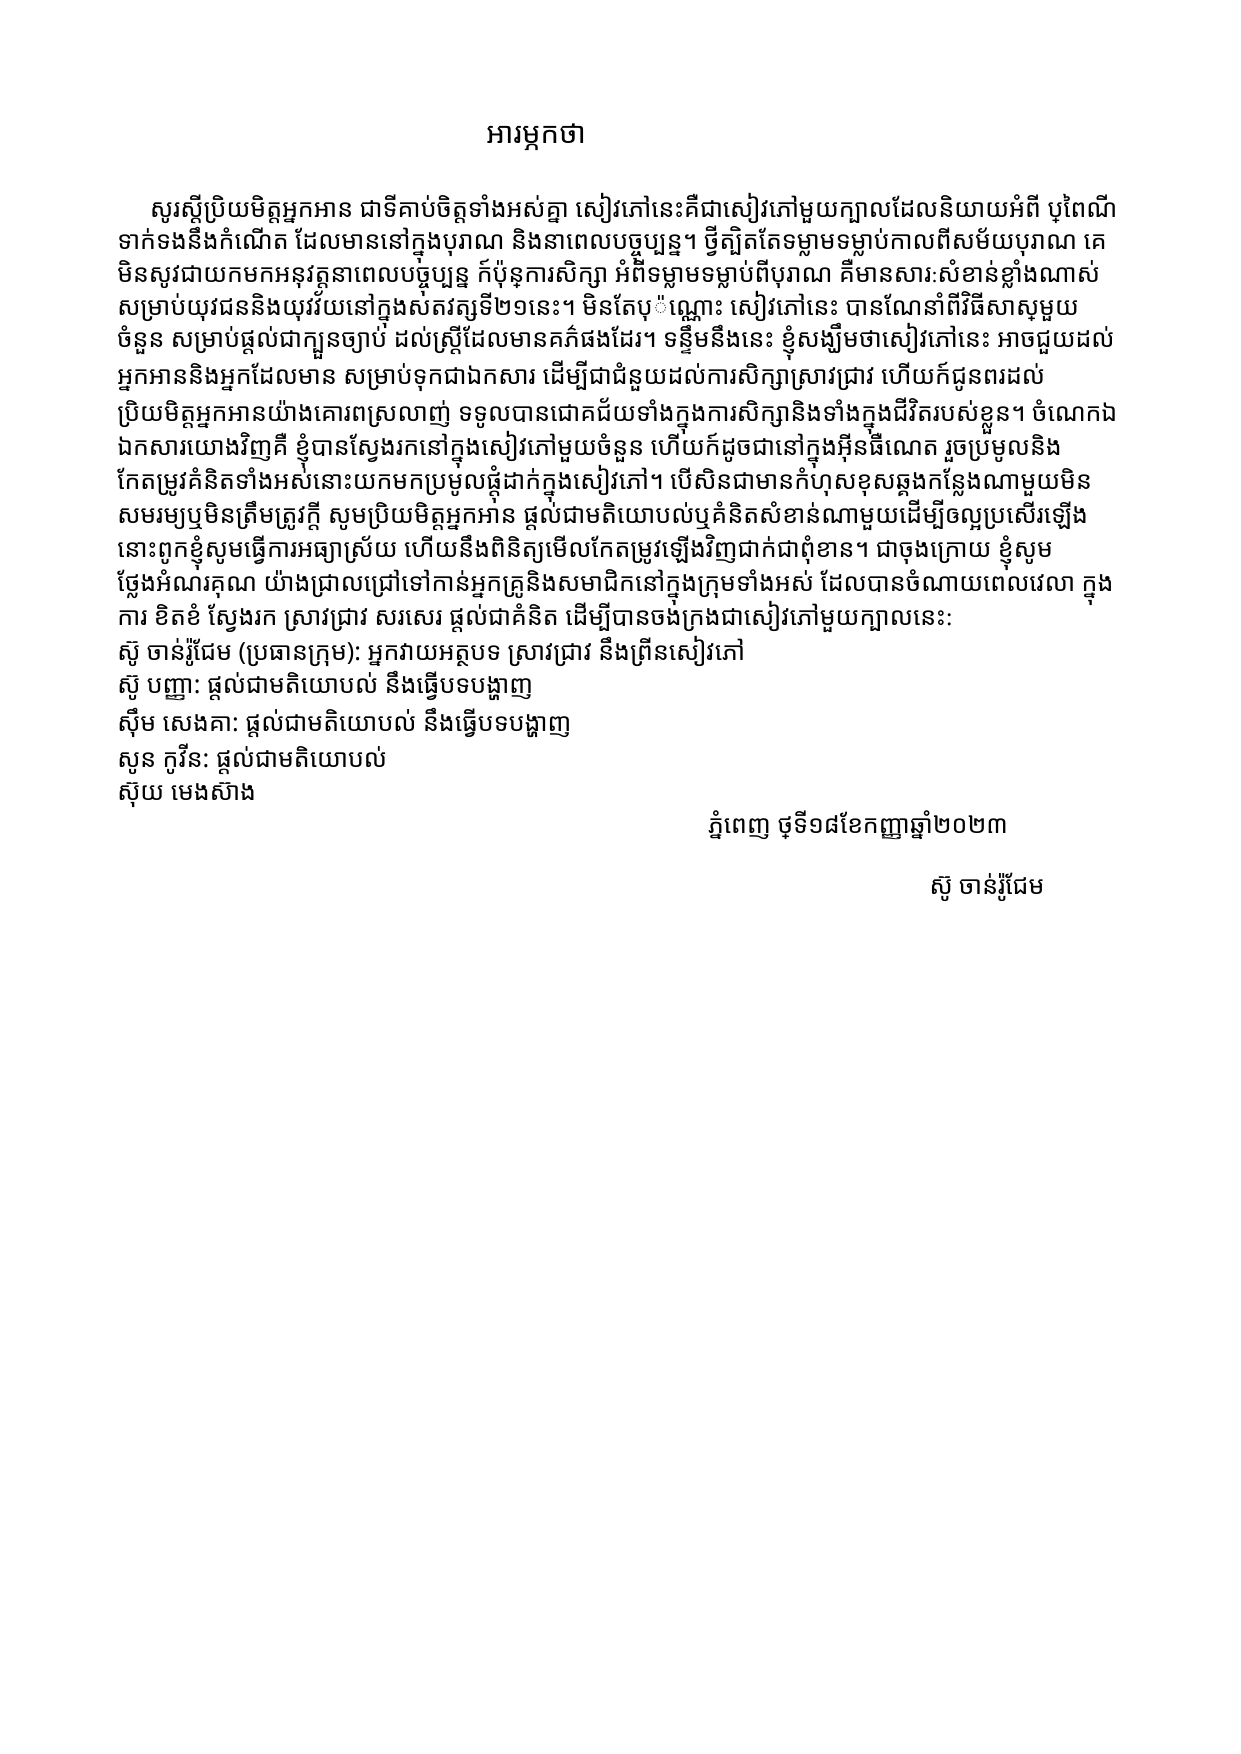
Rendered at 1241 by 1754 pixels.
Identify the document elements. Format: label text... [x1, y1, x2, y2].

text ស៊ូ បញ្ញា: ផ្តល់ជាមតិយោបល់ នឹងធ្វើបទបង្ហាញ [117, 667, 1123, 704]
text សូរស្តីប្រិយមិត្តអ្នកអាន ជាទីគាប់ចិត្តទាំងអស់គ្នា សៀវភៅនេះគឺជាសៀវភៅមួយក្បាលដែលនិយាយអំពី ប្រពៃណីទាក់ទងនឹងកំណើត ដែលមាននៅក្នុងបុរាណ និងនាពេលបច្ចុប្បន្ន។ ថ្វីត្បិតតែទម្លាមទម្លាប់កាលពីសម័យបុរាណ គេមិនសូវជាយកមកអនុវត្តនាពេលបច្ចុប្បន្ន ក៍ប៉ុន្តែការសិក្សា អំពីទម្លាមទម្លាប់ពីបុរាណ គឺមានសារ:សំខាន់ខ្លាំងណាស់សម្រាប់យុវជននិងយុវវ័យនៅក្នុងសតវត្សទី២១នេះ។ មិនតែបុ៉ណ្ណោះ សៀវភៅនេះ បានណែនាំពីវិធីសាស្ត្រមួយ ចំនួន សម្រាប់ផ្តល់ជាក្បួនច្យាប់ ដល់ស្រ្តីដែលមានគភ៌ផងដែរ។ ទន្ទឹមនឹងនេះ ខ្ញុំសង្ឃឹមថាសៀវភៅនេះ អាចជួយដល់អ្នកអាននិងអ្នកដែលមាន សម្រាប់ទុកជាឯកសារ ដើម្បីជាជំនួយដល់ការសិក្សាស្រាវជ្រាវ ហើយក៍ជូនពរដល់ប្រិយមិត្តអ្នកអានយ៉ាងគោរពស្រលាញ់ ទទូលបានជោគជ័យទាំងក្នុងការសិក្សានិងទាំងក្នុងជីវិតរបស់ខ្លួន។ ចំណេកឯឯកសារយោងវិញគឺ ខ្ញុំបានស្វែងរកនៅក្នុងសៀវភៅមួយចំនួន ហើយក៍ដូចជានៅក្នុងអុីនធឺណេត រួចប្រមូលនិងកែតម្រូវគំនិតទាំងអស់នោះយកមកប្រមូលផ្តុំដាក់ក្នុងសៀវភៅ។ បើសិនជាមានកំហុសខុសឆ្គងកន្លែងណាមួយមិនសមរម្យឬមិនត្រឹមត្រូវក្តី សូមប្រិយមិត្តអ្នកអាន ផ្តល់ជាមតិយោបល់ឬគំនិតសំខាន់ណាមួយដើម្បីឲល្អប្រសើរឡើង នេាះពូកខ្ញុំសូមធ្វើការអធ្យាស្រ័យ ហើយនឹងពិនិត្យមើលកែតម្រូវឡើងវិញជាក់ជាពុំខាន។ ជាចុងក្រោយ ខ្ញុំសូមថ្លែងអំណរគុណ យ៉ាងជ្រាលជ្រៅទៅកាន់អ្នកគ្រូនិងសមាជិកនៅក្នុងក្រុមទាំងអស់ ដែលបានចំណាយពេលវេលា ក្នុងការ ខិតខំ ស្វែងរក ស្រាវជ្រាវ សរសេរ ផ្តល់ជាគំនិត ដើម្បីបានចងក្រងជាសៀវភៅមួយក្បាលនេះ: [117, 195, 1123, 633]
text សូន កូវីន: ផ្តល់ជាមតិយោបល់ [117, 741, 1123, 778]
text ស៊ុយ មេងស៊ាង [117, 778, 1123, 811]
text សុឹម សេងគា: ផ្តល់ជាមតិយោបល់ នឹងធ្វើបទបង្ហាញ [117, 704, 1123, 741]
text អារម្ភកថា [117, 117, 1123, 155]
text ភ្នំពេញ ថ្ងៃទី១៨ខែកញ្ញាឆ្នាំ២០២៣ [117, 811, 1123, 843]
text ស៊ូ ចាន់រ៉ូជែម [117, 872, 1123, 905]
text ស៊ូ ចាន់រ៉ូជែម (ប្រធានក្រុម): អ្នកវាយអត្ថបទ ស្រាវជ្រាវ នឹងព្រីនសៀវភៅ [117, 633, 1123, 667]
